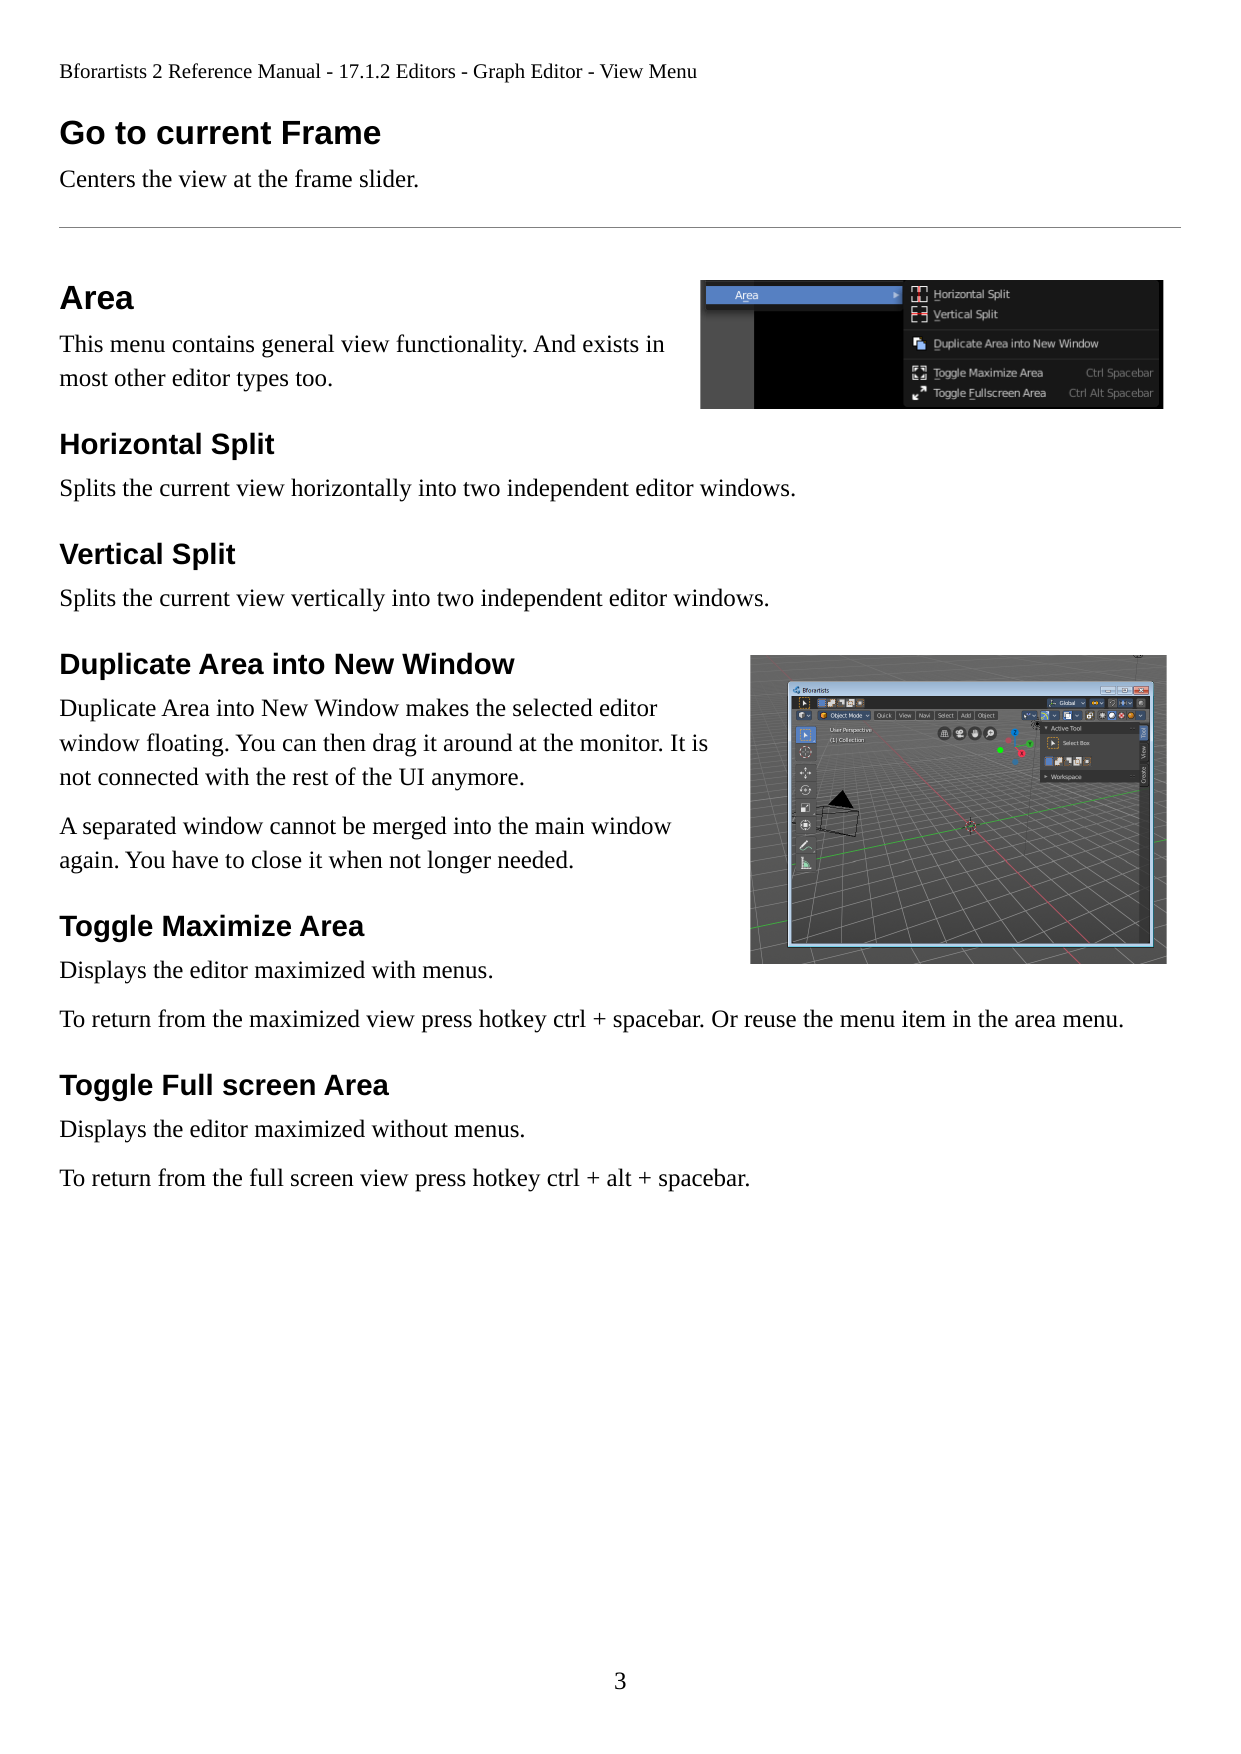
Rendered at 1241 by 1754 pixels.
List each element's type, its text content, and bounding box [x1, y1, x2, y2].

text To return from the full screen view press hotkey ctrl + alt + spacebar. [59, 1163, 1181, 1192]
subtitle Horizontal Split [59, 427, 1181, 461]
text Duplicate Area into New Window makes the selected editor window floating. You can then drag it around at the monitor. It is not connected with the rest of the UI anymore. [59, 693, 750, 791]
text Splits the current view vertically into two independent editor windows. [59, 583, 1181, 612]
text Splits the current view horizontally into two independent editor windows. [59, 473, 1181, 502]
text This menu contains general view functionality. And exists in most other editor types too. [59, 329, 700, 392]
subtitle Area [59, 278, 1181, 316]
subtitle Go to current Frame [59, 113, 1181, 151]
subtitle Duplicate Area into New Window [59, 647, 1181, 681]
text To return from the maximized view press hotkey ctrl + spacebar. Or reuse the menu item in the area menu. [59, 1004, 1181, 1033]
subtitle Toggle Full screen Area [59, 1068, 1181, 1102]
subtitle Toggle Maximize Area [59, 909, 750, 943]
picture [750, 655, 1167, 964]
text Displays the editor maximized with menus. [59, 956, 1181, 984]
subtitle Vertical Split [59, 537, 1181, 571]
picture [700, 280, 1164, 409]
text A separated window cannot be merged into the main window again. You have to close it when not longer needed. [59, 811, 750, 874]
subtitle [1167, 909, 1181, 943]
text Centers the view at the frame slider. [59, 164, 1181, 192]
text Displays the editor maximized without menus. [59, 1114, 1181, 1143]
